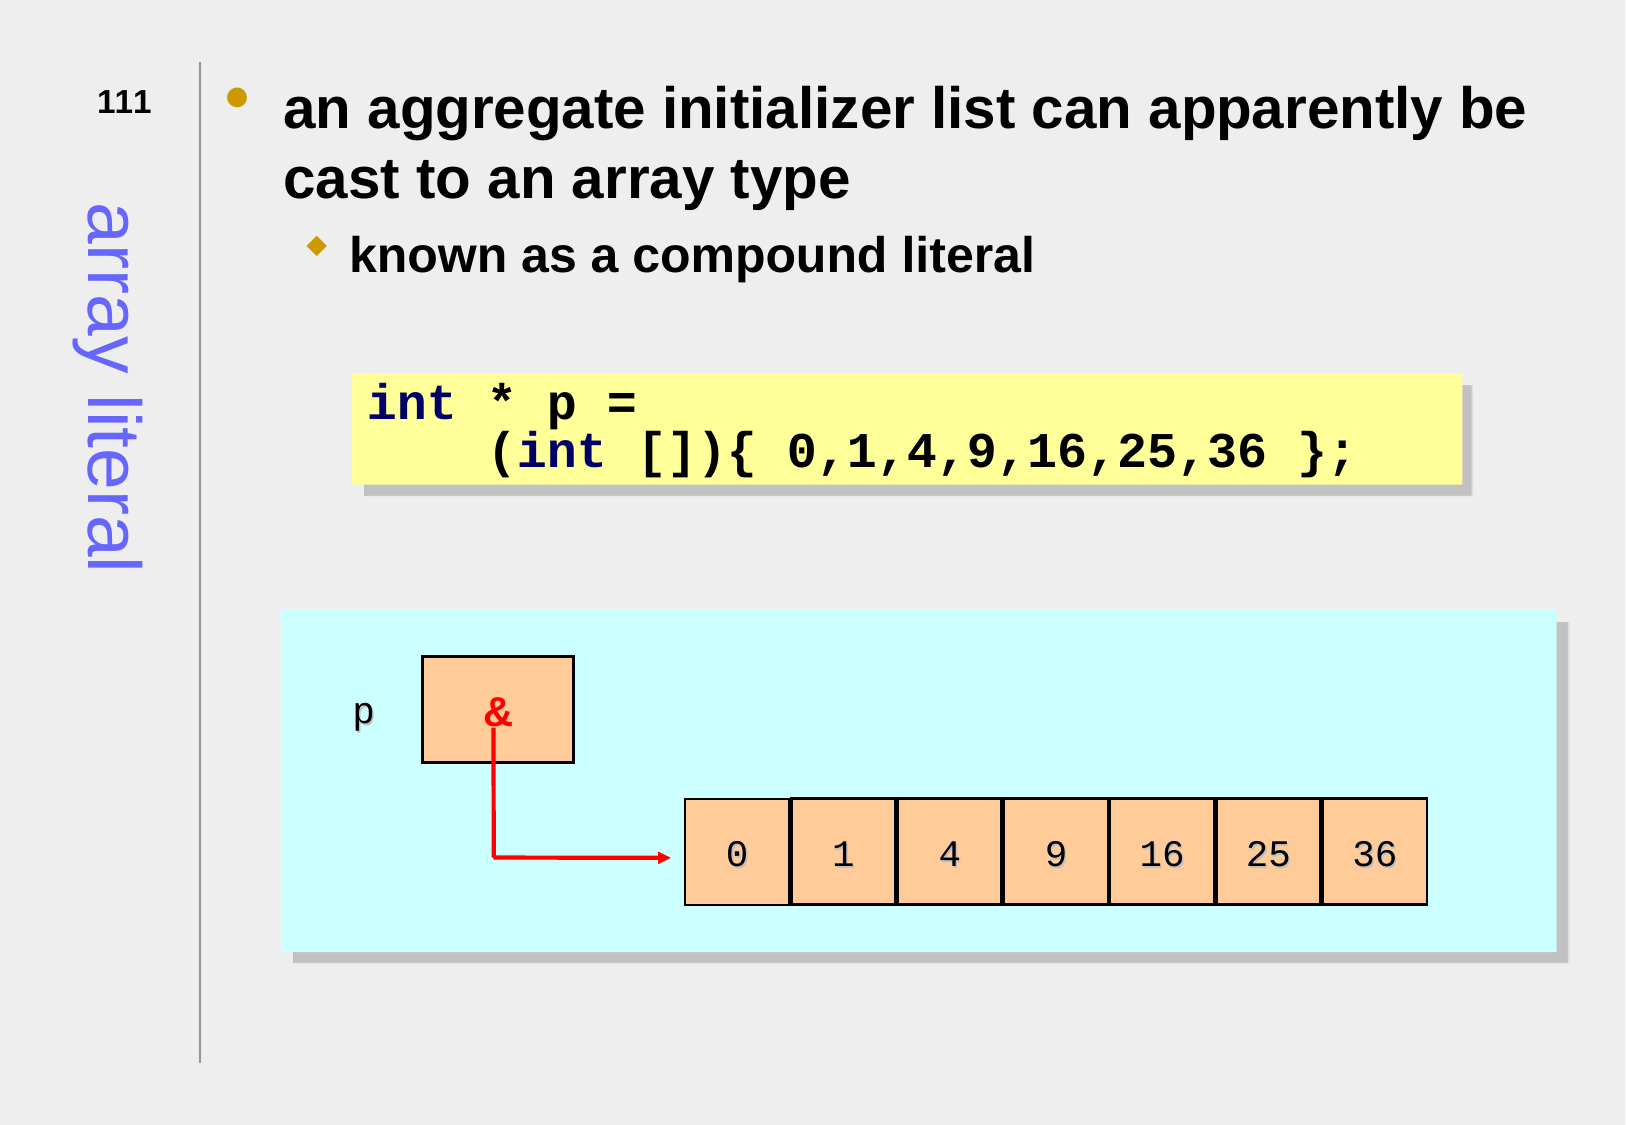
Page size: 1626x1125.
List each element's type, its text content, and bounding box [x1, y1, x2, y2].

text_box 4 [897, 798, 1002, 905]
text_box 36 [1322, 798, 1427, 905]
title array literal [50, 187, 188, 1063]
text_box 16 [1110, 798, 1214, 905]
text_box int * p = (int []){ 0,1,4,9,16,25,36 }; [351, 373, 1463, 485]
text_box 1 [791, 798, 896, 905]
text_box 0 [685, 798, 789, 905]
text_box 9 [1004, 798, 1108, 905]
text_box 25 [1216, 798, 1321, 905]
text_box & [422, 656, 574, 763]
list an aggregate initializer list can apparently be cast to an array type known as a compound literal [212, 62, 1550, 1063]
text_box p [337, 678, 412, 740]
text_box [280, 609, 1557, 953]
